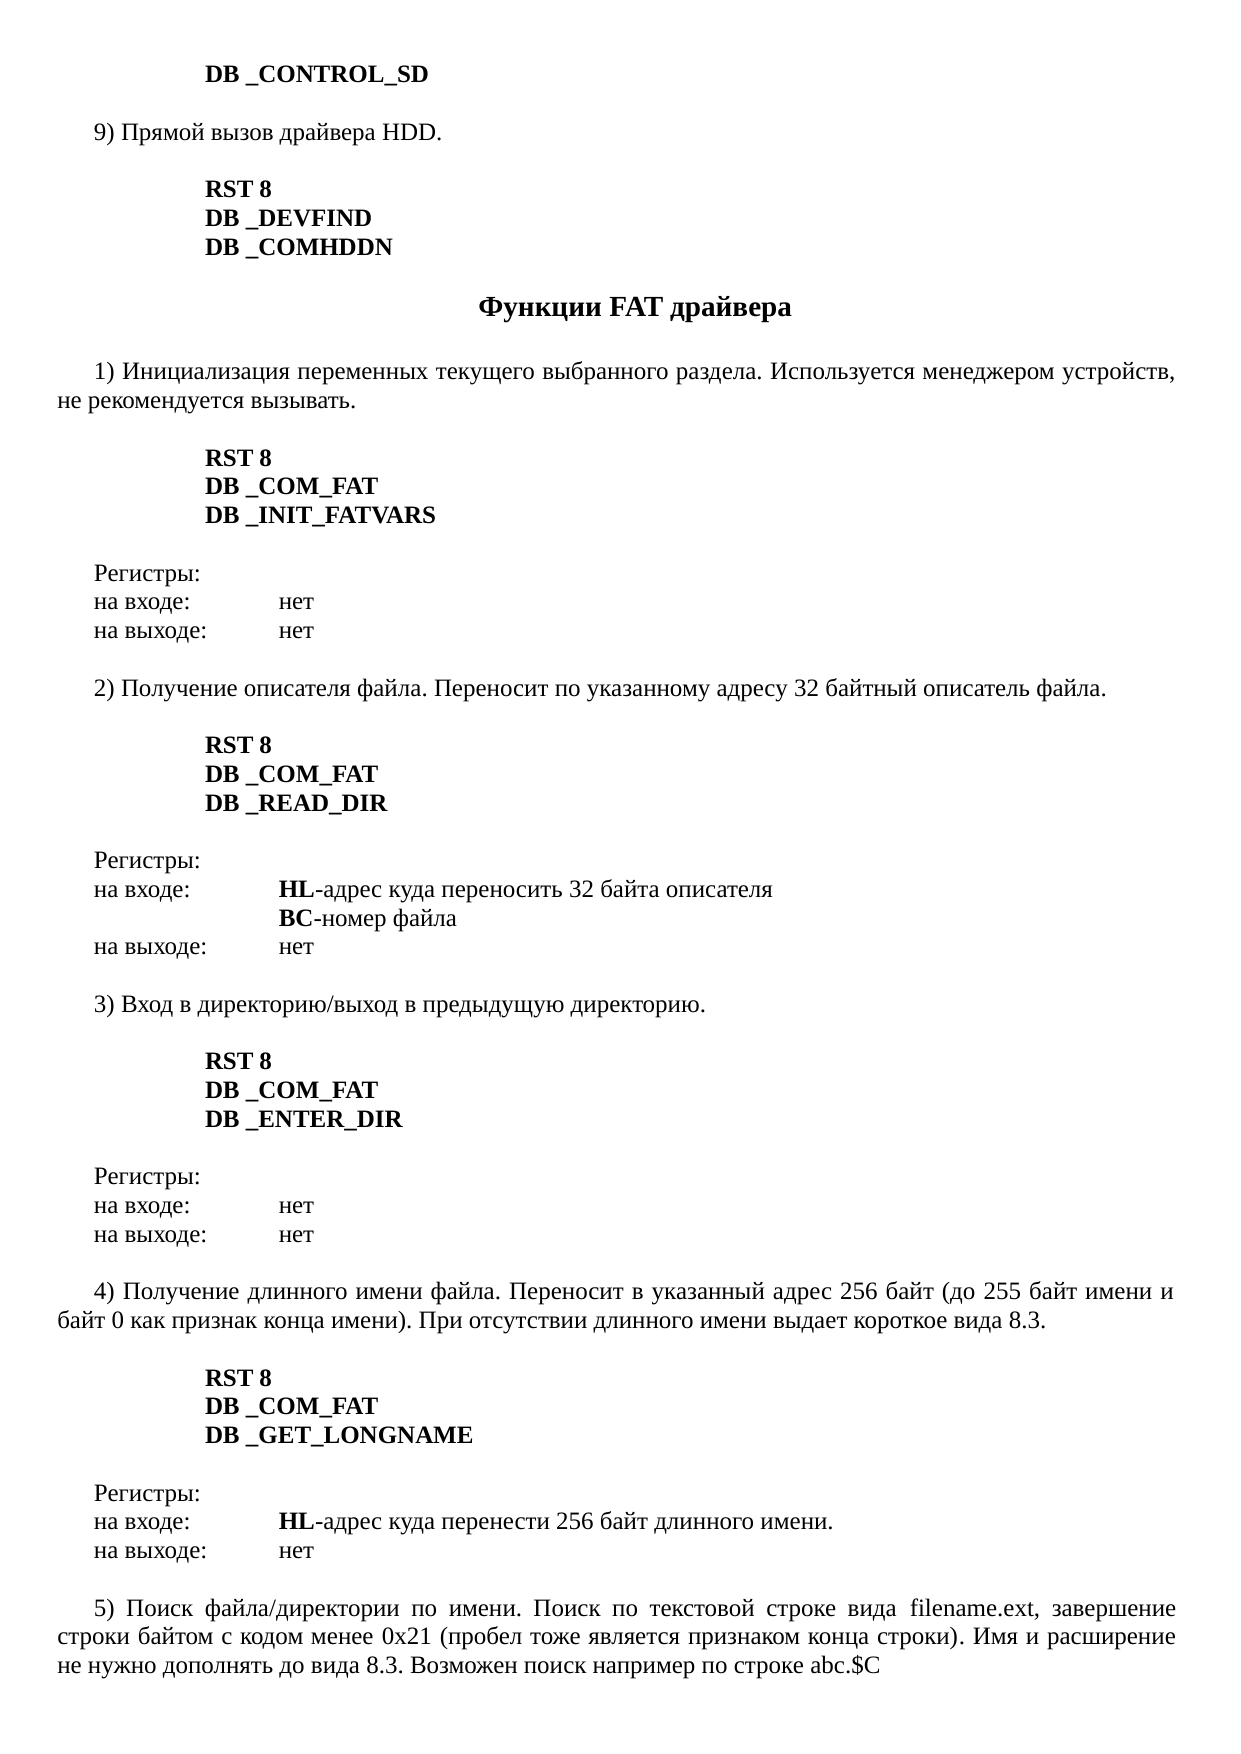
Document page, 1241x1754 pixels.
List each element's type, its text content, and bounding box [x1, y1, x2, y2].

text DB _CONTROL_SD [57, 59, 1176, 88]
text RST 8 [57, 1363, 1176, 1391]
text DB _GET_LONGNAME [57, 1420, 1176, 1449]
text на выходе: нет [57, 615, 1176, 644]
text 2) Получение описателя файла. Переносит по указанному адресу 32 байтный описатель файла. [57, 673, 1176, 701]
text DB _COM_FAT [57, 1075, 1176, 1104]
text DB _COMHDDN [57, 232, 1176, 261]
text Функции FAT драйвера [57, 289, 1176, 323]
text DB _READ_DIR [57, 788, 1176, 816]
text 4) Получение длинного имени файла. Переносит в указанный адрес 256 байт (до 255 байт имени и байт 0 как признак конца имени). При отсутствии длинного имени выдает короткое вида 8.3. [57, 1276, 1176, 1334]
text на входе: HL-адрес куда перенести 256 байт длинного имени. [57, 1506, 1176, 1535]
text 5) Поиск файла/директории по имени. Поиск по текстовой строке вида filename.ext, завершение строки байтом с кодом менее 0x21 (пробел тоже является признаком конца строки). Имя и расширение не нужно дополнять до вида 8.3. Возможен поиск например по строке abc.$C [57, 1593, 1176, 1679]
text RST 8 [57, 443, 1176, 471]
text BC-номер файла [57, 903, 1176, 931]
text DB _INIT_FATVARS [57, 500, 1176, 529]
text DB _DEVFIND [57, 203, 1176, 232]
text DB _COM_FAT [57, 1391, 1176, 1420]
text DB _COM_FAT [57, 471, 1176, 500]
text на входе: HL-адрес куда переносить 32 байта описателя [57, 874, 1176, 903]
text RST 8 [57, 730, 1176, 759]
text Регистры: [57, 1161, 1176, 1190]
text RST 8 [57, 174, 1176, 203]
text на выходе: нет [57, 1219, 1176, 1248]
text Регистры: [57, 1478, 1176, 1506]
text 3) Вход в директорию/выход в предыдущую директорию. [57, 989, 1176, 1018]
text на выходе: нет [57, 1535, 1176, 1564]
text 1) Инициализация переменных текущего выбранного раздела. Используется менеджером устройств, не рекомендуется вызывать. [57, 356, 1176, 414]
text Регистры: [57, 845, 1176, 874]
text на входе: нет [57, 1190, 1176, 1219]
text 9) Прямой вызов драйвера HDD. [57, 117, 1176, 146]
text RST 8 [57, 1046, 1176, 1075]
text на входе: нет [57, 586, 1176, 615]
text Регистры: [57, 558, 1176, 586]
text DB _COM_FAT [57, 759, 1176, 788]
text на выходе: нет [57, 931, 1176, 960]
text DB _ENTER_DIR [57, 1104, 1176, 1133]
